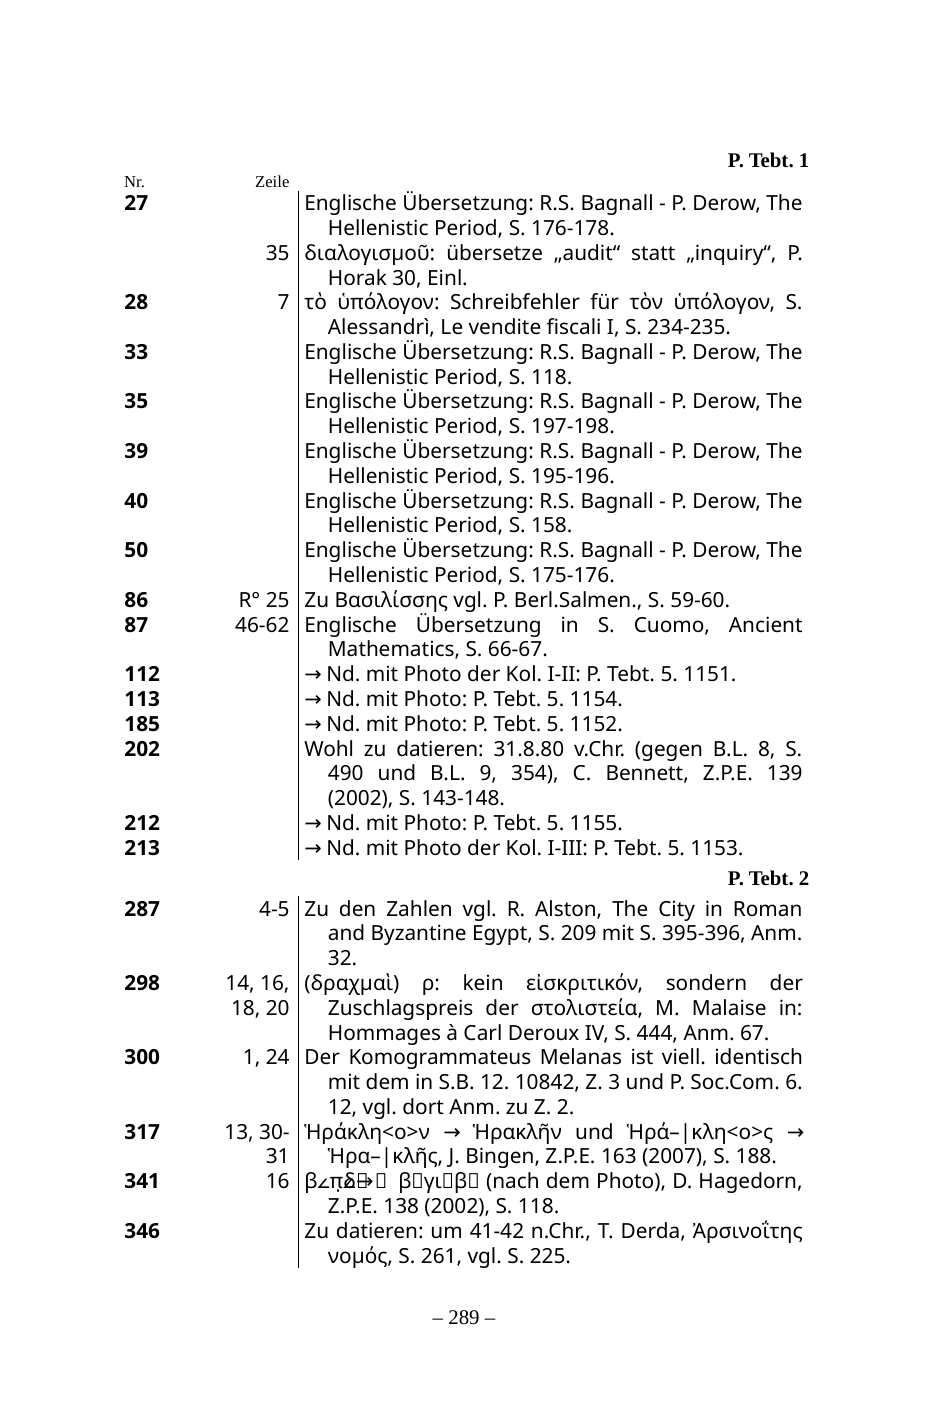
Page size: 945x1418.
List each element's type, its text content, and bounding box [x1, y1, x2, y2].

table_cell 50 [118, 538, 298, 587]
table_cell Englische Übersetzung: R.S. Bagnall - P. Derow, The Hellenistic Period, S. 197-198. [299, 389, 809, 439]
table_cell Englische Übersetzung: R.S. Bagnall - P. Derow, The Hellenistic Period, S. 176-178. [299, 191, 809, 240]
table_cell 14, 16, 18, 20 [207, 971, 298, 1045]
table_cell 113 [118, 687, 298, 711]
table_cell → Nd. mit Photo der Kol. I-III: P. Tebt. 5. 1153. [299, 835, 809, 860]
table_cell Englische Übersetzung: R.S. Bagnall - P. Derow, The Hellenistic Period, S. 195-196. [299, 439, 809, 488]
table_cell 86 [118, 588, 207, 612]
table_cell 40 [118, 488, 298, 538]
table_cell → Nd. mit Photo der Kol. I-II: P. Tebt. 5. 1151. [299, 662, 809, 687]
table_cell 35 [118, 240, 298, 290]
subtitle P. Tebt. 2 [118, 866, 809, 890]
table_cell 1, 24 [207, 1045, 298, 1119]
table_cell διαλογισμοῦ: übersetze „audit“ statt „inquiry“, P. Horak 30, Einl. [299, 240, 809, 290]
table_cell Englische Übersetzung: R.S. Bagnall - P. Derow, The Hellenistic Period, S. 175-176. [299, 538, 809, 587]
table_cell → Nd. mit Photo: P. Tebt. 5. 1154. [299, 687, 809, 711]
table_cell → Nd. mit Photo: P. Tebt. 5. 1155. [299, 811, 809, 835]
table_cell 317 [118, 1119, 207, 1169]
table_cell Englische Übersetzung in S. Cuomo, Ancient Mathematics, S. 66-67. [299, 612, 809, 662]
table_cell 35 [118, 389, 298, 439]
table_cell Zu Βασιλίσσης vgl. P. Berl.Salmen., S. 59-60. [299, 588, 809, 612]
table_cell R° 25 [207, 588, 298, 612]
table_cell 300 [118, 1045, 207, 1119]
table_cell 33 [118, 340, 298, 389]
table_cell 341 [118, 1169, 207, 1218]
table_cell Wohl zu datieren: 31.8.80 v.Chr. (gegen B.L. 8, S. 490 und B.L. 9, 354), C. Bennett, Z.P.E. 139 (2002), S. 143-148. [299, 736, 809, 811]
table_cell Zu datieren: um 41-42 n.Chr., T. Derda, Ἀρσινοΐτης νομός, S. 261, vgl. S. 225. [299, 1219, 809, 1268]
table_cell 13, 30-31 [207, 1119, 298, 1169]
table_header Zu den Zahlen vgl. R. Alston, The City in Roman and Byzantine Egypt, S. 209 mit S. 395-396, Anm. 32. [299, 896, 809, 971]
table_cell Englische Übersetzung: R.S. Bagnall - P. Derow, The Hellenistic Period, S. 158. [299, 488, 809, 538]
table_cell 212 [118, 811, 298, 835]
table_cell 7 [207, 290, 298, 339]
table_cell 213 [118, 835, 298, 860]
table_cell 16 [207, 1169, 298, 1218]
table_cell 112 [118, 662, 298, 687]
table_cell Englische Übersetzung: R.S. Bagnall - P. Derow, The Hellenistic Period, S. 118. [299, 340, 809, 389]
table_cell (δραχμαὶ) ρ: kein εἰσκριτικόν, sondern der Zuschlagspreis der στολιστεία, M. Malaise in: Hommages à Carl Deroux IV, S. 444, Anm. 67. [299, 971, 809, 1045]
table_cell 87 [118, 612, 207, 662]
table_cell 298 [118, 971, 207, 1045]
table_cell Ἡράκλη<ο>ν → Ἡρακλῆν und Ἡρά–|κλη<ο>ς → Ἡρα–|κλῆς, J. Bingen, Z.P.E. 163 (2007), S. 188. [299, 1119, 809, 1169]
table_header 287 [118, 896, 207, 971]
table_cell 28 [118, 290, 207, 339]
table_cell 185 [118, 711, 298, 736]
table_cell → Nd. mit Photo: P. Tebt. 5. 1152. [299, 711, 809, 736]
table_header 4-5 [207, 896, 298, 971]
table_cell 27 [118, 191, 298, 240]
table_cell 39 [118, 439, 298, 488]
table_cell β𐅵π̣δ → β𐅵γιβ (nach dem Photo), D. Hagedorn, Z.P.E. 138 (2002), S. 118. [299, 1169, 809, 1218]
table_cell 46-62 [207, 612, 298, 662]
table_cell τὸ ὑπόλογον: Schreibfehler für τὸν ὑπόλογον, S. Alessandrì, Le vendite fiscali I, S. 234-235. [299, 290, 809, 339]
table_cell 346 [118, 1219, 298, 1268]
table_cell Der Komogrammateus Melanas ist viell. identisch mit dem in S.B. 12. 10842, Z. 3 und P. Soc.Com. 6. 12, vgl. dort Anm. zu Z. 2. [299, 1045, 809, 1119]
table_cell 202 [118, 736, 298, 811]
